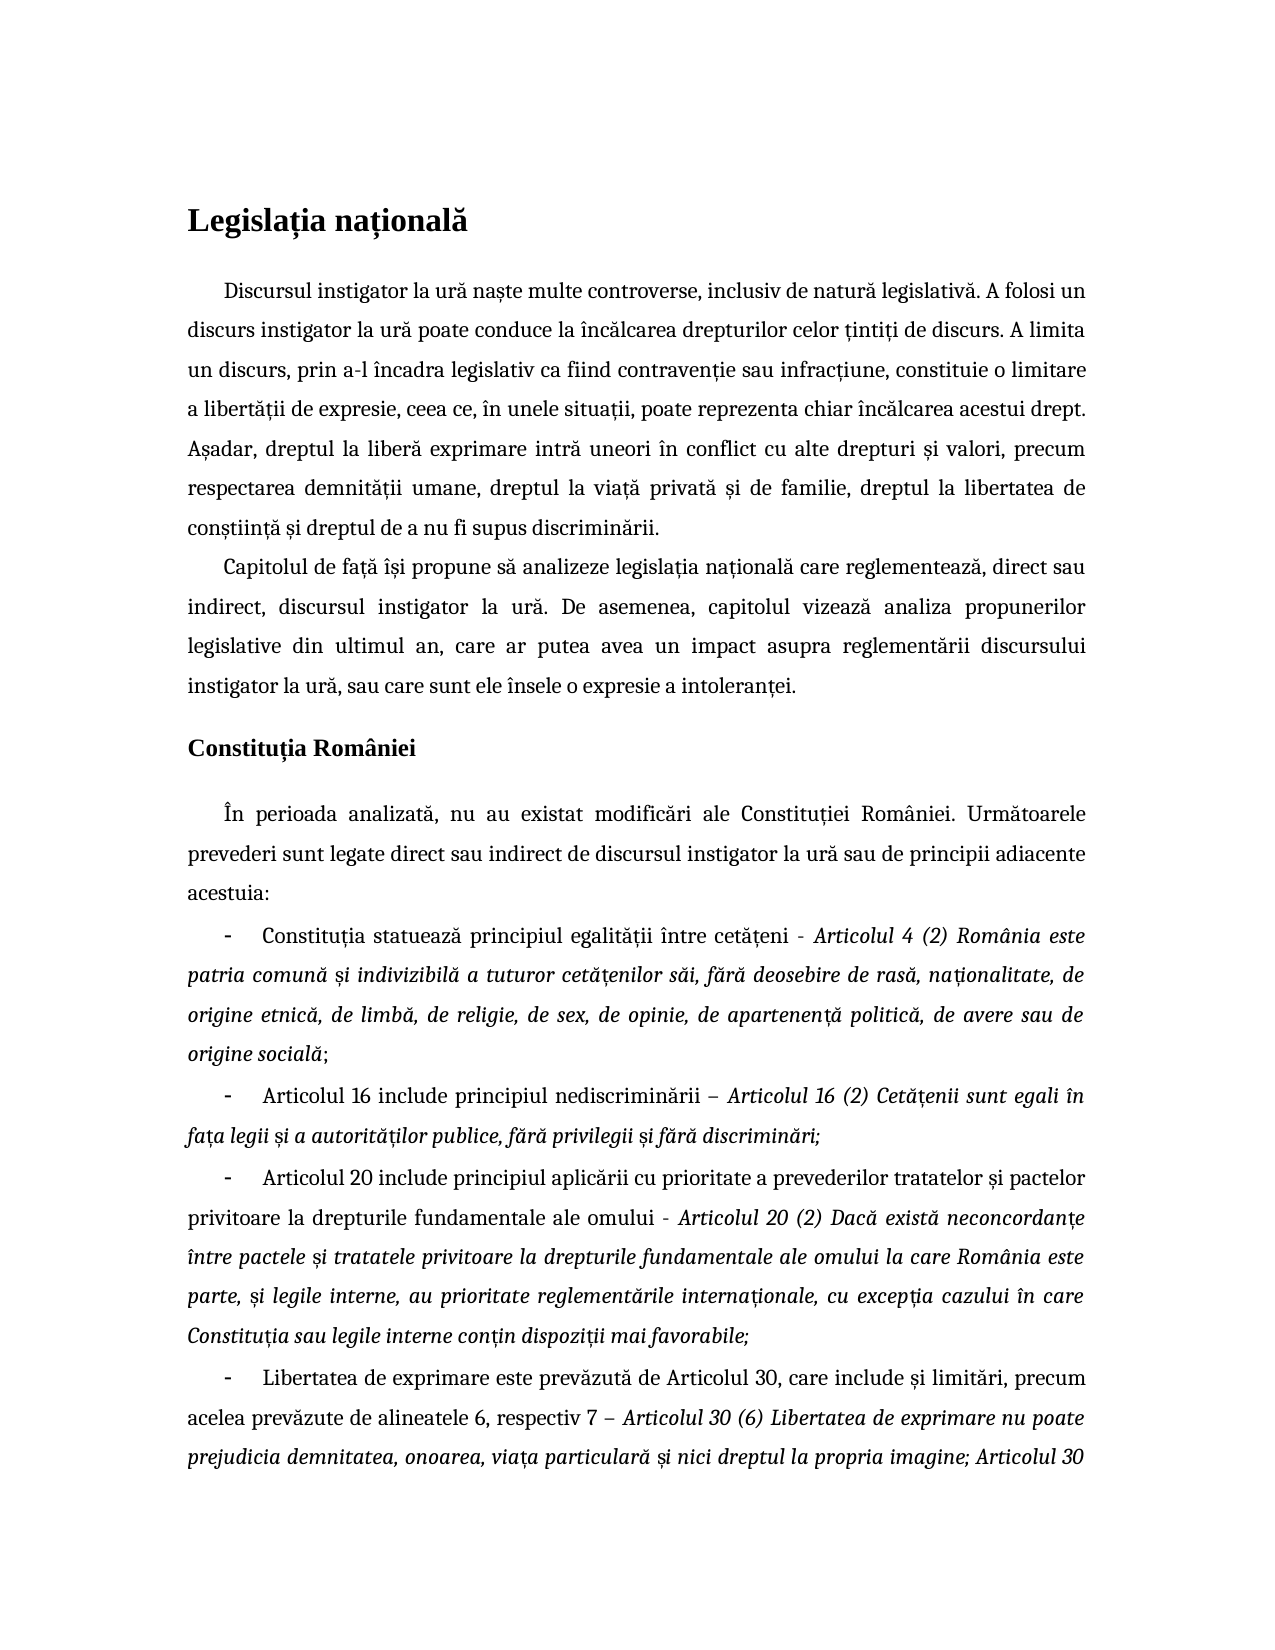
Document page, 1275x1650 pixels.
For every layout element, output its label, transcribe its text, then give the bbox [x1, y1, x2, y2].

subtitle Legislația națională [187, 200, 1087, 238]
list Articolul 20 include principiul aplicării cu prioritate a prevederilor tratatelor și pactelor privitoare la drepturile fundamentale ale omului - Articolul 20 (2) Dacă există neconcordanțe între pactele și tratatele privitoare la drepturile fundamentale ale omului la care România este parte, și legile interne, au prioritate reglementările internaționale, cu excepția cazului în care Constituția sau legile interne conțin dispoziții mai favorabile; [187, 1162, 1087, 1349]
list Articolul 16 include principiul nediscriminării – Articolul 16 (2) Cetățenii sunt egali în fața legii și a autorităților publice, fără privilegii și fără discriminări; [187, 1080, 1087, 1149]
subtitle Constituția României [187, 733, 1087, 762]
text Discursul instigator la ură naște multe controverse, inclusiv de natură legislativă. A folosi un discurs instigator la ură poate conduce la încălcarea drepturilor celor țintiți de discurs. A limita un discurs, prin a-l încadra legislativ ca fiind contravenție sau infracțiune, constituie o limitare a libertății de expresie, ceea ce, în unele situații, poate reprezenta chiar încălcarea acestui drept. Așadar, dreptul la liberă exprimare intră uneori în conflict cu alte drepturi și valori, precum respectarea demnității umane, dreptul la viață privată și de familie, dreptul la libertatea de conștiință și dreptul de a nu fi supus discriminării. [187, 278, 1087, 541]
text Capitolul de față își propune să analizeze legislația națională care reglementează, direct sau indirect, discursul instigator la ură. De asemenea, capitolul vizează analiza propunerilor legislative din ultimul an, care ar putea avea un impact asupra reglementării discursului instigator la ură, sau care sunt ele însele o expresie a intoleranței. [187, 554, 1087, 699]
text În perioada analizată, nu au existat modificări ale Constituției României. Următoarele prevederi sunt legate direct sau indirect de discursul instigator la ură sau de principii adiacente acestuia: [187, 801, 1087, 906]
list Constituția statuează principiul egalității între cetățeni - Articolul 4 (2) România este patria comună și indivizibilă a tuturor cetățenilor săi, fără deosebire de rasă, naționalitate, de origine etnică, de limbă, de religie, de sex, de opinie, de apartenență politică, de avere sau de origine socială; [187, 919, 1087, 1067]
list Libertatea de exprimare este prevăzută de Articolul 30, care include și limitări, precum acelea prevăzute de alineatele 6, respectiv 7 – Articolul 30 (6) Libertatea de exprimare nu poate prejudicia demnitatea, onoarea, viața particulară și nici dreptul la propria imagine; Articolul 30 [187, 1362, 1087, 1470]
